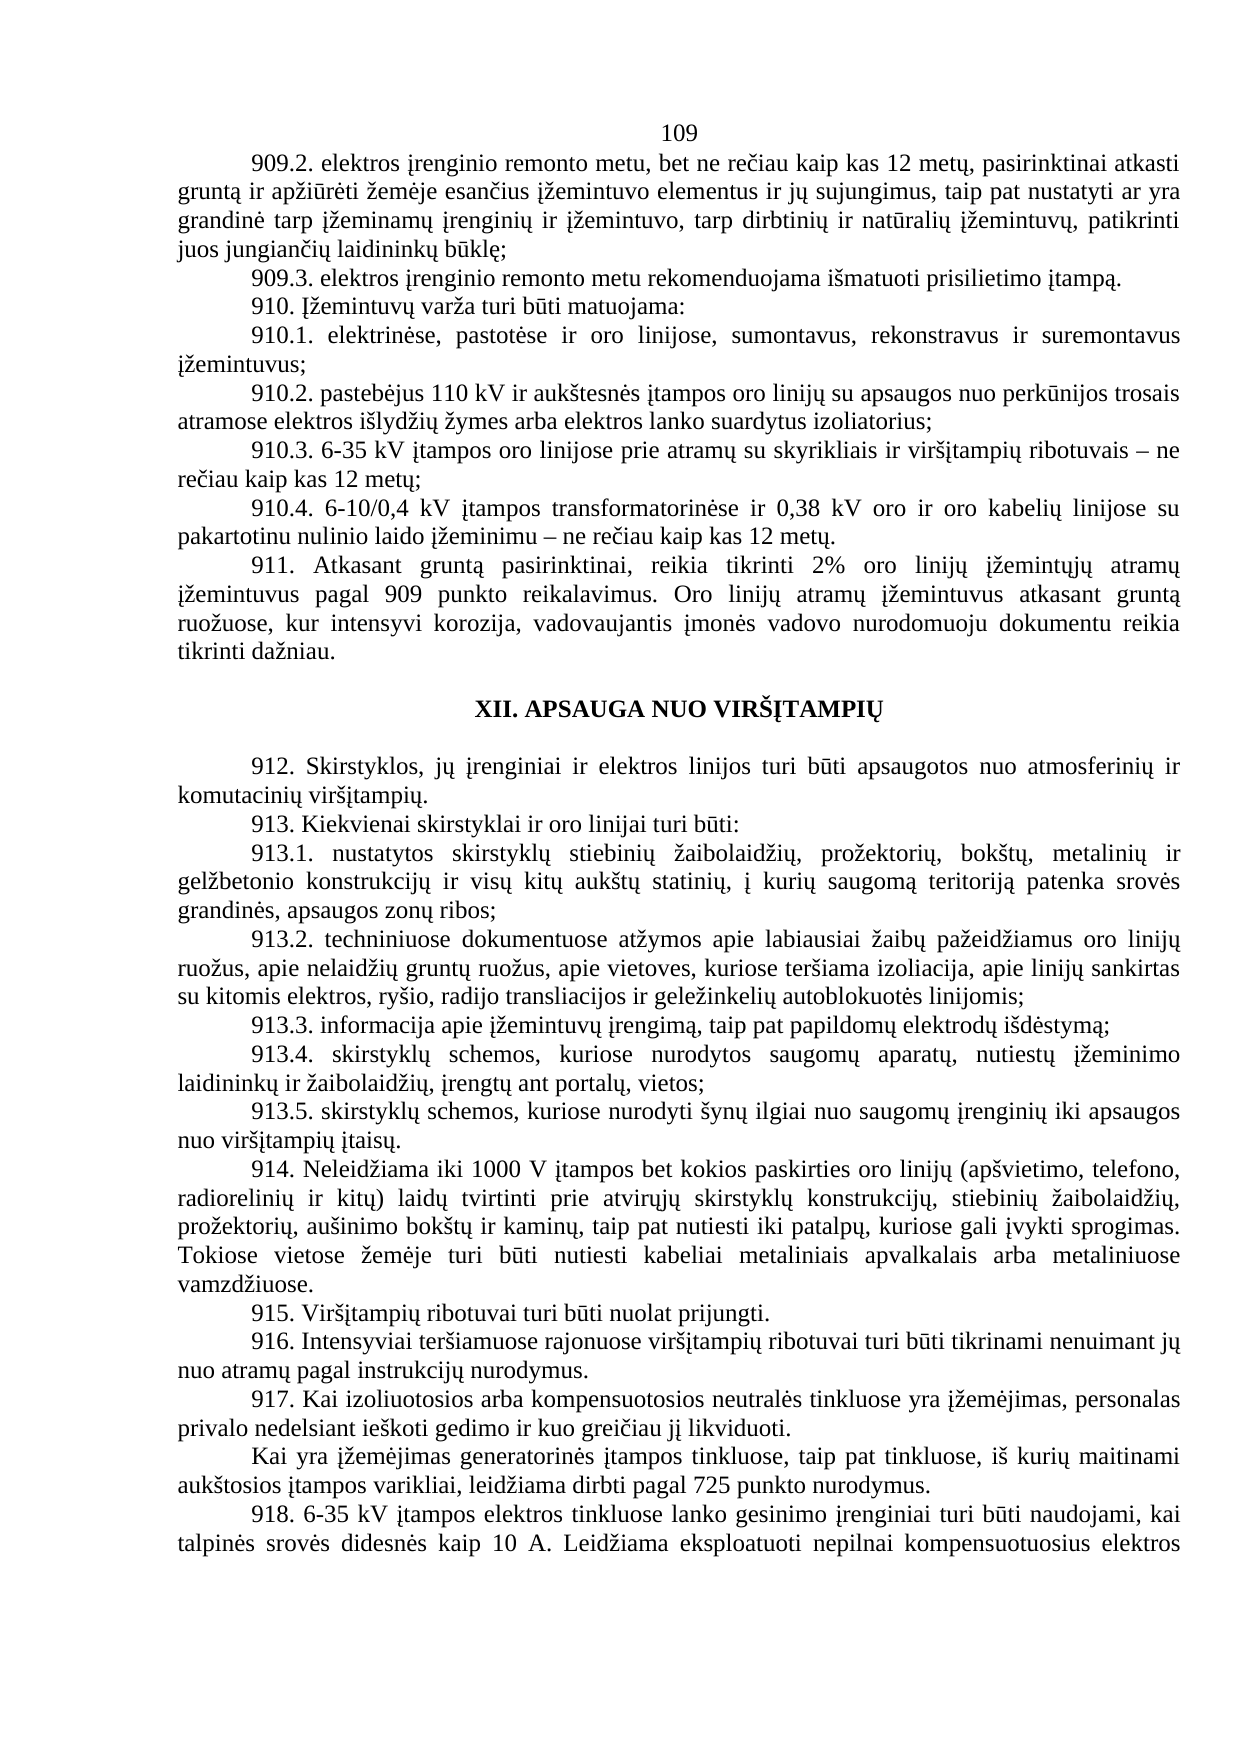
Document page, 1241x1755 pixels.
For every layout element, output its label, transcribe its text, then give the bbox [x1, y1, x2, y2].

text 909.2. elektros įrenginio remonto metu, bet ne rečiau kaip kas 12 metų, pasirinktinai atkasti gruntą ir apžiūrėti žemėje esančius įžemintuvo elementus ir jų sujungimus, taip pat nustatyti ar yra grandinė tarp įžeminamų įrenginių ir įžemintuvo, tarp dirbtinių ir natūralių įžemintuvų, patikrinti juos jungiančių laidininkų būklę; [177, 148, 1181, 263]
text 913.5. skirstyklų schemos, kuriose nurodyti šynų ilgiai nuo saugomų įrenginių iki apsaugos nuo viršįtampių įtaisų. [177, 1096, 1181, 1154]
text 911. Atkasant gruntą pasirinktinai, reikia tikrinti 2% oro linijų įžemintųjų atramų įžemintuvus pagal 909 punkto reikalavimus. Oro linijų atramų įžemintuvus atkasant gruntą ruožuose, kur intensyvi korozija, vadovaujantis įmonės vadovo nurodomuoju dokumentu reikia tikrinti dažniau. [177, 550, 1181, 665]
text 913.2. techniniuose dokumentuose atžymos apie labiausiai žaibų pažeidžiamus oro linijų ruožus, apie nelaidžių gruntų ruožus, apie vietoves, kuriose teršiama izoliacija, apie linijų sankirtas su kitomis elektros, ryšio, radijo transliacijos ir geležinkelių autoblokuotės linijomis; [177, 924, 1181, 1010]
text XII. APSAUGA NUO VIRŠĮTAMPIŲ [177, 694, 1181, 723]
text 909.3. elektros įrenginio remonto metu rekomenduojama išmatuoti prisilietimo įtampą. [177, 263, 1181, 291]
text 910.3. 6-35 kV įtampos oro linijose prie atramų su skyrikliais ir viršįtampių ribotuvais – ne rečiau kaip kas 12 metų; [177, 435, 1181, 493]
text 913.4. skirstyklų schemos, kuriose nurodytos saugomų aparatų, nutiestų įžeminimo laidininkų ir žaibolaidžių, įrengtų ant portalų, vietos; [177, 1039, 1181, 1096]
text 917. Kai izoliuotosios arba kompensuotosios neutralės tinkluose yra įžemėjimas, personalas privalo nedelsiant ieškoti gedimo ir kuo greičiau jį likviduoti. [177, 1384, 1181, 1441]
text Kai yra įžemėjimas generatorinės įtampos tinkluose, taip pat tinkluose, iš kurių maitinami aukštosios įtampos varikliai, leidžiama dirbti pagal 725 punkto nurodymus. [177, 1441, 1181, 1499]
text 913.3. informacija apie įžemintuvų įrengimą, taip pat papildomų elektrodų išdėstymą; [177, 1010, 1181, 1039]
text 910.1. elektrinėse, pastotėse ir oro linijose, sumontavus, rekonstravus ir suremontavus įžemintuvus; [177, 320, 1181, 378]
text 913.1. nustatytos skirstyklų stiebinių žaibolaidžių, prožektorių, bokštų, metalinių ir gelžbetonio konstrukcijų ir visų kitų aukštų statinių, į kurių saugomą teritoriją patenka srovės grandinės, apsaugos zonų ribos; [177, 838, 1181, 924]
text 914. Neleidžiama iki 1000 V įtampos bet kokios paskirties oro linijų (apšvietimo, telefono, radiorelinių ir kitų) laidų tvirtinti prie atvirųjų skirstyklų konstrukcijų, stiebinių žaibolaidžių, prožektorių, aušinimo bokštų ir kaminų, taip pat nutiesti iki patalpų, kuriose gali įvykti sprogimas. Tokiose vietose žemėje turi būti nutiesti kabeliai metaliniais apvalkalais arba metaliniuose vamzdžiuose. [177, 1154, 1181, 1298]
text 910. Įžemintuvų varža turi būti matuojama: [177, 291, 1181, 320]
text 913. Kiekvienai skirstyklai ir oro linijai turi būti: [177, 809, 1181, 838]
text 912. Skirstyklos, jų įrenginiai ir elektros linijos turi būti apsaugotos nuo atmosferinių ir komutacinių viršįtampių. [177, 751, 1181, 809]
text 910.4. 6-10/0,4 kV įtampos transformatorinėse ir 0,38 kV oro ir oro kabelių linijose su pakartotinu nulinio laido įžeminimu – ne rečiau kaip kas 12 metų. [177, 493, 1181, 550]
text 918. 6-35 kV įtampos elektros tinkluose lanko gesinimo įrenginiai turi būti naudojami, kai talpinės srovės didesnės kaip 10 A. Leidžiama eksploatuoti nepilnai kompensuotuosius elektros [177, 1499, 1181, 1556]
text 915. Viršįtampių ribotuvai turi būti nuolat prijungti. [177, 1298, 1181, 1326]
text 916. Intensyviai teršiamuose rajonuose viršįtampių ribotuvai turi būti tikrinami nenuimant jų nuo atramų pagal instrukcijų nurodymus. [177, 1326, 1181, 1384]
text 910.2. pastebėjus 110 kV ir aukštesnės įtampos oro linijų su apsaugos nuo perkūnijos trosais atramose elektros išlydžių žymes arba elektros lanko suardytus izoliatorius; [177, 378, 1181, 435]
